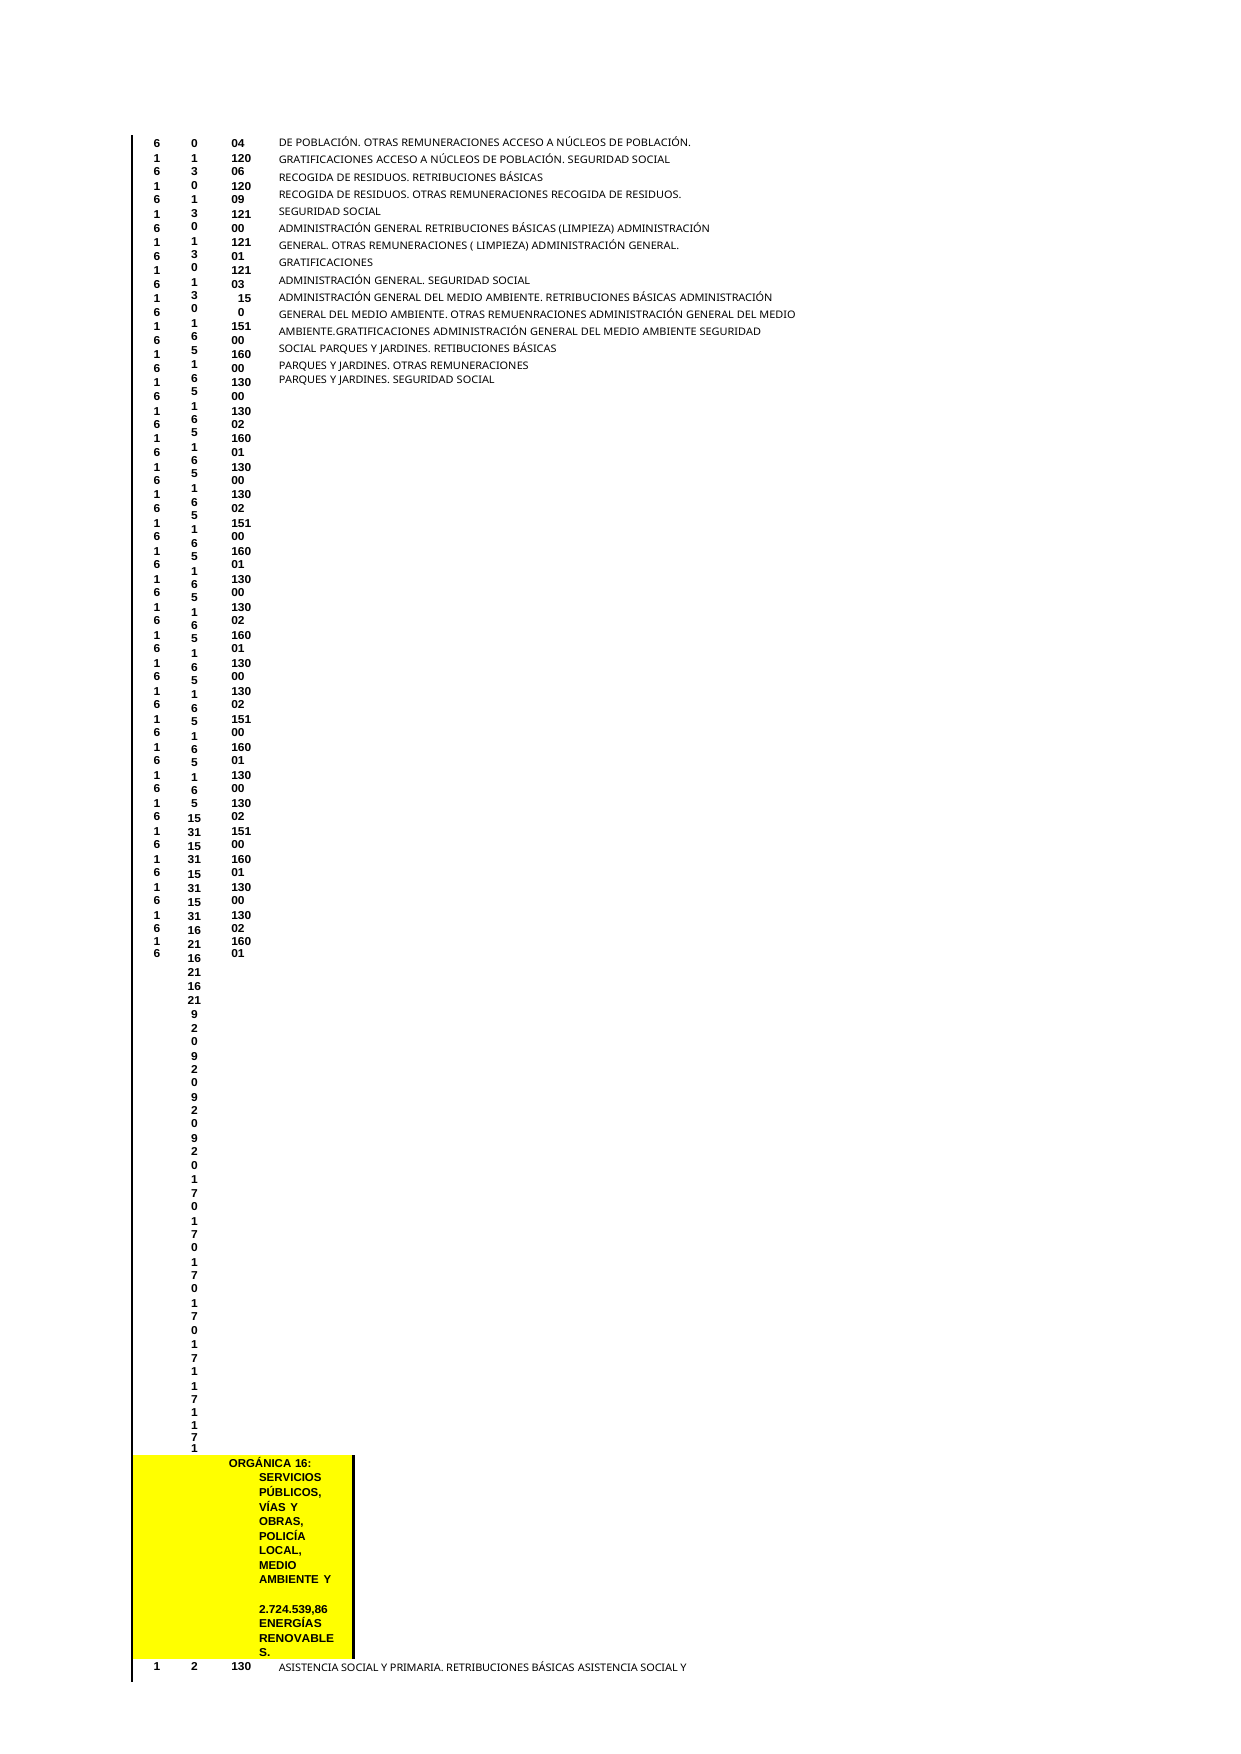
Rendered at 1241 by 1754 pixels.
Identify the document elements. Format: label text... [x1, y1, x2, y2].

table_cell 04 12006 12009 12100 12101 12103 150 15100 16000 13000 13002 16001 13000 13002 15100 16001 13000 13002 16001 13000 13002 15100 16001 13000 13002 15100 16001 13000 13002 16001 [214, 135, 263, 1455]
table_cell 0 130 130 130 130 165 165 165 165 165 165 165 165 165 165 165 165 1531 1531 1531 1531 1621 1621 1621 920 920 920 920 170 170 170 170 171 171 171 [168, 135, 214, 1455]
table_cell DE POBLACIÓN. OTRAS REMUNERACIONES ACCESO A NÚCLEOS DE POBLACIÓN. GRATIFICACIONES ACCESO A NÚCLEOS DE POBLACIÓN. SEGURIDAD SOCIAL RECOGIDA DE RESIDUOS. RETRIBUCIONES BÁSICAS RECOGIDA DE RESIDUOS. OTRAS REMUNERACIONES RECOGIDA DE RESIDUOS. SEGURIDAD SOCIAL ADMINISTRACIÓN GENERAL RETRIBUCIONES BÁSICAS (LIMPIEZA) ADMINISTRACIÓN GENERAL. OTRAS REMUNERACIONES ( LIMPIEZA) ADMINISTRACIÓN GENERAL. GRATIFICACIONES ADMINISTRACIÓN GENERAL. SEGURIDAD SOCIAL ADMINISTRACIÓN GENERAL DEL MEDIO AMBIENTE. RETRIBUCIONES BÁSICAS ADMINISTRACIÓN GENERAL DEL MEDIO AMBIENTE. OTRAS REMUENRACIONES ADMINISTRACIÓN GENERAL DEL MEDIO AMBIENTE.GRATIFICACIONES ADMINISTRACIÓN GENERAL DEL MEDIO AMBIENTE SEGURIDAD SOCIAL PARQUES Y JARDINES. RETIBUCIONES BÁSICAS PARQUES Y JARDINES. OTRAS REMUNERACIONES PARQUES Y JARDINES. SEGURIDAD SOCIAL [263, 135, 1078, 1455]
table_cell 6 16 16 16 16 16 16 16 16 16 16 16 16 16 16 16 16 16 16 16 16 16 16 16 16 16 16 16 16 16 [133, 135, 168, 1455]
table_cell ASISTENCIA SOCIAL Y PRIMARIA. RETRIBUCIONES BÁSICAS ASISTENCIA SOCIAL Y [263, 1659, 1078, 1682]
table_cell 2 [168, 1659, 214, 1682]
table_cell ORGÁNICA 16: SERVICIOS PÚBLICOS, VÍAS Y OBRAS, POLICÍA LOCAL, MEDIO AMBIENTE Y 2.724.539,86 ENERGÍAS RENOVABLES. [133, 1455, 352, 1659]
table_cell 130 [214, 1659, 263, 1682]
table_cell 1 [133, 1659, 168, 1682]
